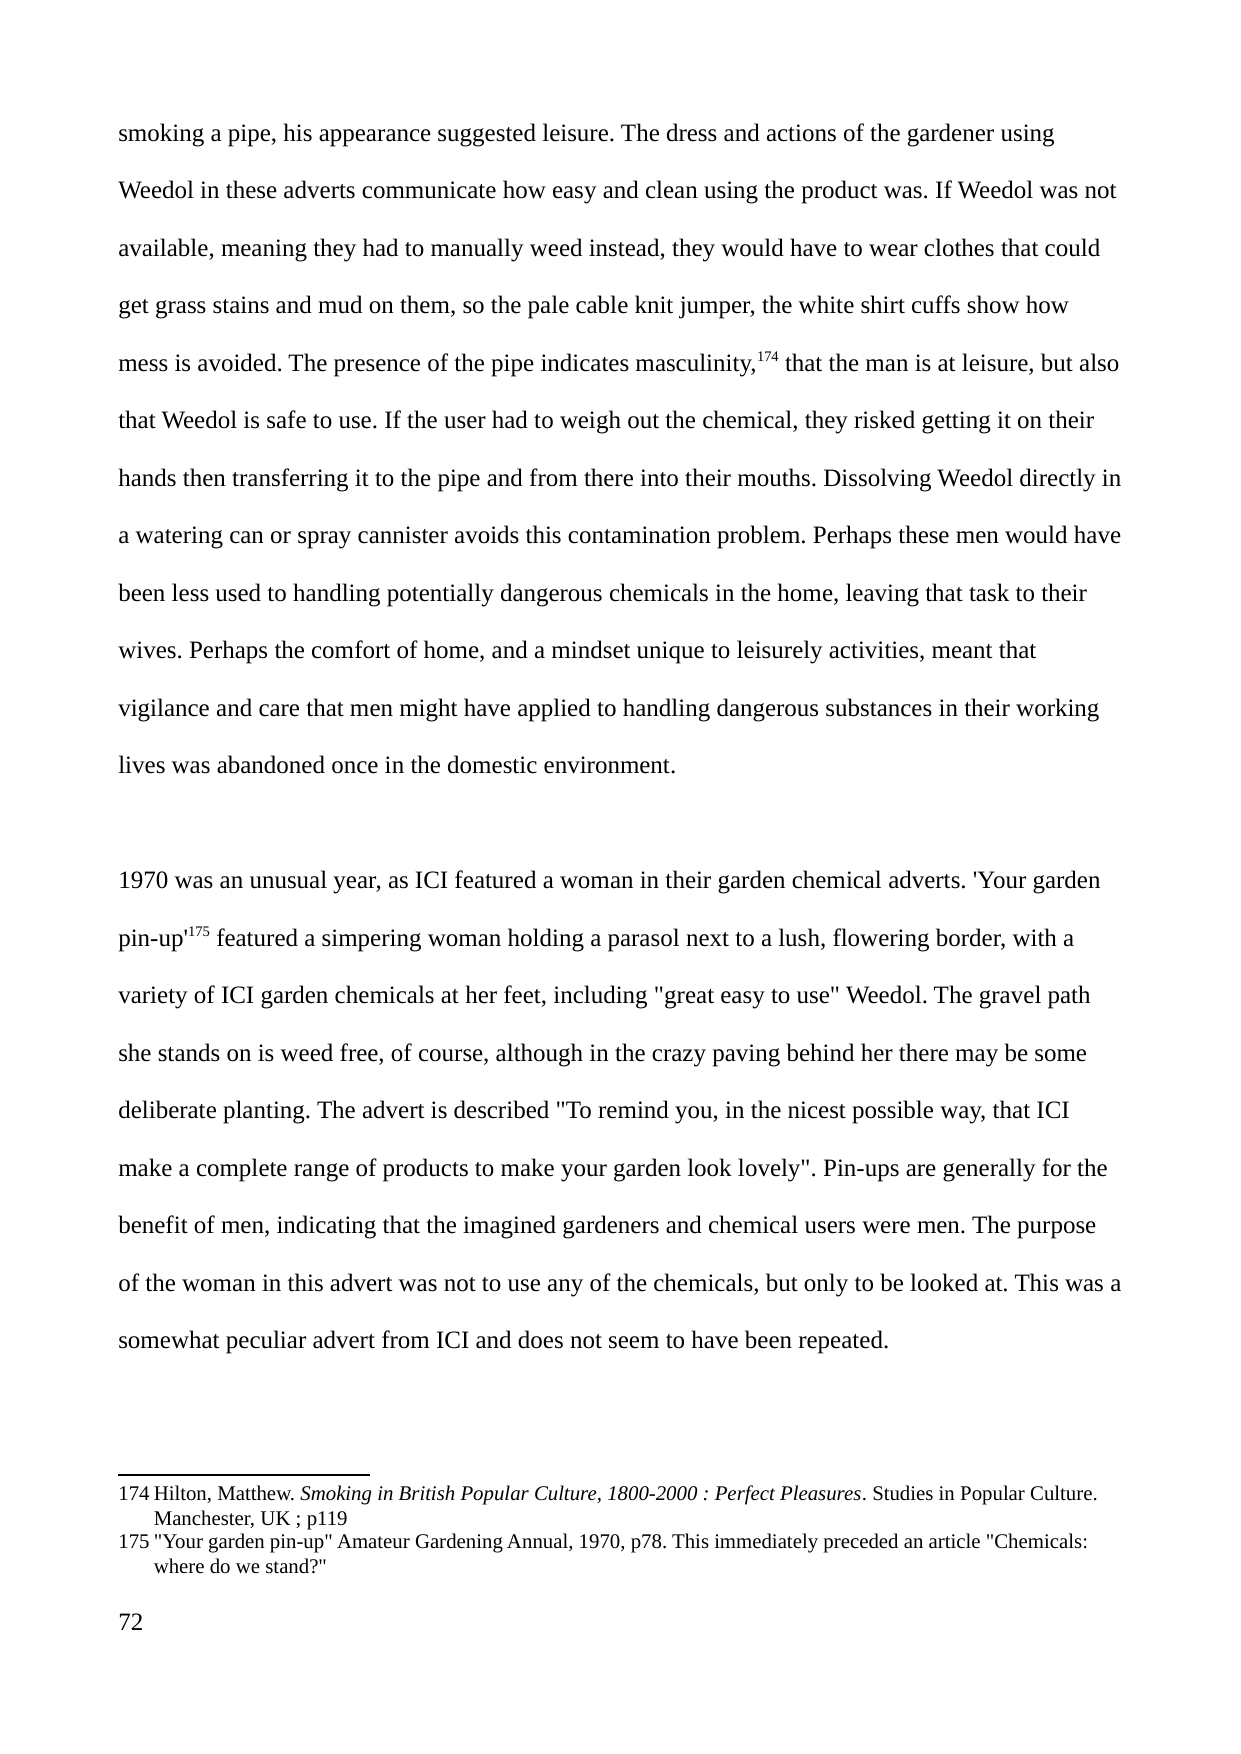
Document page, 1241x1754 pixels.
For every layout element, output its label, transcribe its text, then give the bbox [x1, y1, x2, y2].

text 1970 was an unusual year, as ICI featured a woman in their garden chemical adverts. 'Your garden pin-up' featured a simpering woman holding a parasol next to a lush, flowering border, with a variety of ICI garden chemicals at her feet, including "great easy to use" Weedol. The gravel path she stands on is weed free, of course, although in the crazy paving behind her there may be some deliberate planting. The advert is described "To remind you, in the nicest possible way, that ICI make a complete range of products to make your garden look lovely". Pin-ups are generally for the benefit of men, indicating that the imagined gardeners and chemical users were men. The purpose of the woman in this advert was not to use any of the chemicals, but only to be looked at. This was a somewhat peculiar advert from ICI and does not seem to have been repeated. [118, 866, 1122, 1354]
text Hilton, Matthew. Smoking in British Popular Culture, 1800-2000 : Perfect Pleasures. Studies in Popular Culture. Manchester, UK ; p119 [118, 1481, 1122, 1529]
text smoking a pipe, his appearance suggested leisure. The dress and actions of the gardener using Weedol in these adverts communicate how easy and clean using the product was. If Weedol was not available, meaning they had to manually weed instead, they would have to wear clothes that could get grass stains and mud on them, so the pale cable knit jumper, the white shirt cuffs show how mess is avoided. The presence of the pipe indicates masculinity, that the man is at leisure, but also that Weedol is safe to use. If the user had to weigh out the chemical, they risked getting it on their hands then transferring it to the pipe and from there into their mouths. Dissolving Weedol directly in a watering can or spray cannister avoids this contamination problem. Perhaps these men would have been less used to handling potentially dangerous chemicals in the home, leaving that task to their wives. Perhaps the comfort of home, and a mindset unique to leisurely activities, meant that vigilance and care that men might have applied to handling dangerous substances in their working lives was abandoned once in the domestic environment. [118, 118, 1122, 779]
text "Your garden pin-up" Amateur Gardening Annual, 1970, p78. This immediately preceded an article "Chemicals: where do we stand?" [118, 1529, 1122, 1578]
